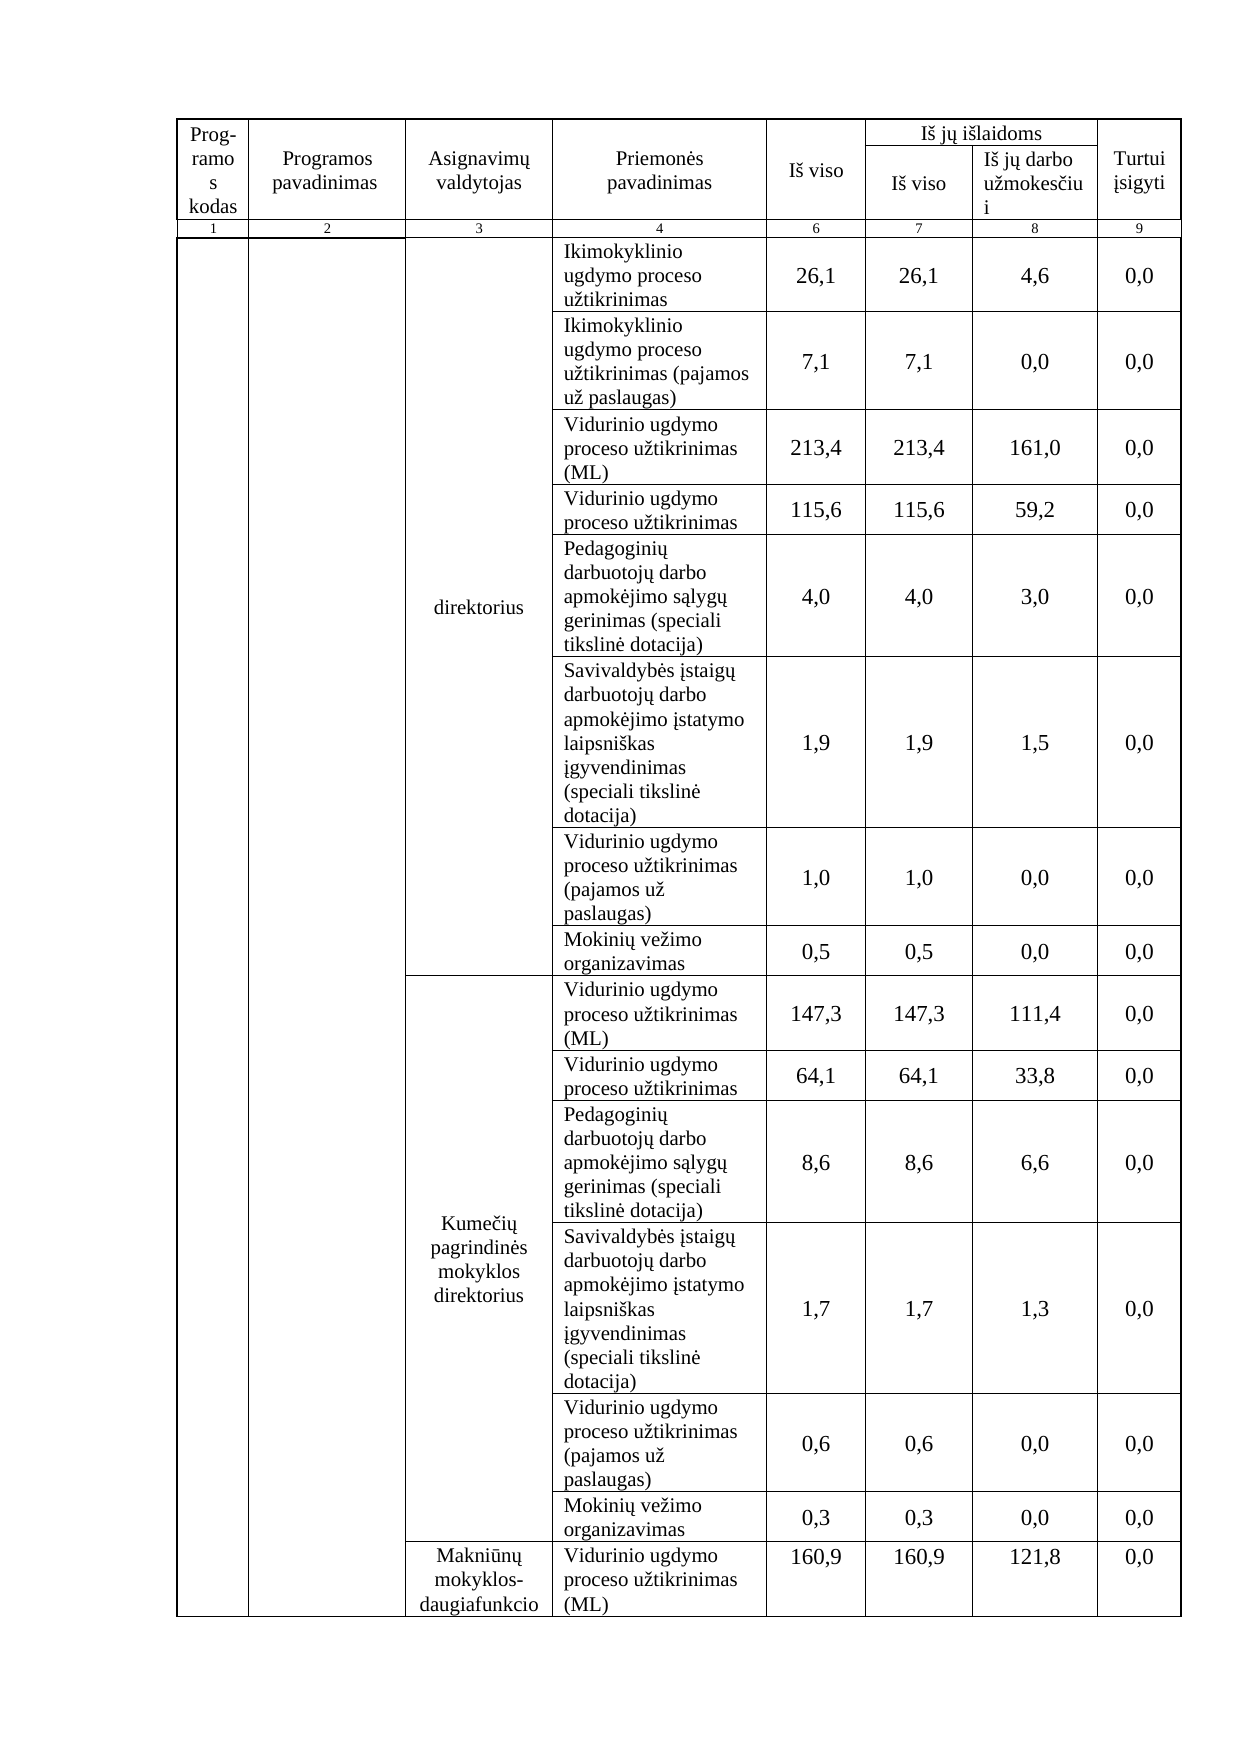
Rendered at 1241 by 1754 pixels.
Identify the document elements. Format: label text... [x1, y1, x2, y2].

table_cell 26,1 [767, 238, 865, 311]
table_cell Savivaldybės įstaigų darbuotojų darbo apmokėjimo įstatymo laipsniškas įgyvendinimas (speciali tikslinė dotacija) [553, 657, 766, 827]
table_cell 160,9 [866, 1542, 972, 1616]
table_cell 0,0 [1098, 1394, 1180, 1491]
table_cell 0,0 [1098, 1492, 1180, 1541]
table_cell Vidurinio ugdymo proceso užtikrinimas [553, 485, 766, 534]
table_header Prog-ramos kodas [178, 120, 248, 219]
table_cell Vidurinio ugdymo proceso užtikrinimas (pajamos už paslaugas) [553, 1394, 766, 1491]
table_cell 0,0 [1098, 976, 1180, 1049]
table_header Iš viso [767, 120, 865, 219]
table_cell 213,4 [866, 410, 972, 484]
table_cell 1,0 [866, 828, 972, 925]
table_cell Vidurinio ugdymo proceso užtikrinimas (pajamos už paslaugas) [553, 828, 766, 925]
table_cell 0,0 [1098, 1542, 1180, 1616]
table_cell 1,5 [973, 657, 1097, 827]
table_cell 1,3 [973, 1223, 1097, 1393]
table_cell 1 [178, 220, 248, 237]
table_cell 1,7 [767, 1223, 865, 1393]
table_cell 0,0 [1098, 535, 1180, 656]
table_cell 4 [553, 220, 766, 237]
table_cell 33,8 [973, 1051, 1097, 1100]
table_cell 4,6 [973, 238, 1097, 311]
table_cell 0,0 [1098, 1223, 1180, 1393]
table_cell 0,0 [1098, 485, 1180, 534]
table_cell [249, 239, 405, 1616]
table_cell 6 [767, 220, 865, 237]
table_cell Savivaldybės įstaigų darbuotojų darbo apmokėjimo įstatymo laipsniškas įgyvendinimas (speciali tikslinė dotacija) [553, 1223, 766, 1393]
table_cell 0,0 [1098, 238, 1180, 311]
table_cell 1,0 [767, 828, 865, 925]
table_cell 115,6 [767, 485, 865, 534]
table_cell 0,0 [973, 1492, 1097, 1541]
table_cell 3 [406, 220, 552, 237]
table_cell 7 [866, 220, 972, 237]
table_cell 111,4 [973, 976, 1097, 1049]
table_cell 4,0 [767, 535, 865, 656]
table_cell 115,6 [866, 485, 972, 534]
table_cell 0,3 [767, 1492, 865, 1541]
table_cell 121,8 [973, 1542, 1097, 1616]
table_cell 3,0 [973, 535, 1097, 656]
table_cell 0,0 [1098, 312, 1180, 409]
table_cell Kumečių pagrindinės mokyklos direktorius [406, 976, 552, 1541]
table_cell Vidurinio ugdymo proceso užtikrinimas (ML) [553, 1542, 766, 1616]
table_cell 1,7 [866, 1223, 972, 1393]
table_cell 147,3 [866, 976, 972, 1049]
table_cell 4,0 [866, 535, 972, 656]
table_cell Mokinių vežimo organizavimas [553, 1492, 766, 1541]
table_cell 1,9 [767, 657, 865, 827]
table_cell 0,0 [973, 1394, 1097, 1491]
table_cell 6,6 [973, 1101, 1097, 1222]
table_cell Ikimokyklinio ugdymo proceso užtikrinimas [553, 238, 766, 311]
table_cell 0,0 [973, 312, 1097, 409]
table_cell 9 [1098, 220, 1181, 237]
table_cell 0,6 [767, 1394, 865, 1491]
table_cell 0,0 [1098, 410, 1180, 484]
table_cell direktorius [406, 238, 552, 975]
table_cell 8,6 [866, 1101, 972, 1222]
table_cell 59,2 [973, 485, 1097, 534]
table_cell 0,0 [1098, 1051, 1180, 1100]
table_cell 2 [249, 220, 405, 237]
table_header Asignavimų valdytojas [406, 120, 552, 219]
table_cell 1,9 [866, 657, 972, 827]
table_cell 26,1 [866, 238, 972, 311]
table_cell 64,1 [767, 1051, 865, 1100]
table_cell Ikimokyklinio ugdymo proceso užtikrinimas (pajamos už paslaugas) [553, 312, 766, 409]
table_cell 0,0 [1098, 1101, 1180, 1222]
table_cell 64,1 [866, 1051, 972, 1100]
table_cell 160,9 [767, 1542, 865, 1616]
table_cell Vidurinio ugdymo proceso užtikrinimas (ML) [553, 976, 766, 1049]
table_header Turtui įsigyti [1098, 120, 1180, 219]
table_cell 0,0 [973, 828, 1097, 925]
table_cell 0,0 [1098, 828, 1180, 925]
table_cell Iš jų darbo užmokesčiui [973, 146, 1097, 219]
table_cell Vidurinio ugdymo proceso užtikrinimas [553, 1051, 766, 1100]
table_cell 0,0 [1098, 657, 1180, 827]
table_cell Makniūnų mokyklos-daugiafunkcio [406, 1542, 552, 1616]
table_cell 213,4 [767, 410, 865, 484]
table_cell 0,5 [767, 926, 865, 975]
table_cell 0,0 [1098, 926, 1180, 975]
table_cell 0,3 [866, 1492, 972, 1541]
table_cell 147,3 [767, 976, 865, 1049]
table_cell 7,1 [866, 312, 972, 409]
table_cell [178, 239, 248, 1616]
table_cell Pedagoginių darbuotojų darbo apmokėjimo sąlygų gerinimas (speciali tikslinė dotacija) [553, 535, 766, 656]
table_cell 161,0 [973, 410, 1097, 484]
table_cell 8,6 [767, 1101, 865, 1222]
table_cell Iš viso [866, 146, 972, 219]
table_cell 8 [973, 220, 1097, 237]
table_cell 0,5 [866, 926, 972, 975]
table_cell 7,1 [767, 312, 865, 409]
table_header Iš jų išlaidoms [866, 120, 1097, 145]
table_cell 0,6 [866, 1394, 972, 1491]
table_cell 0,0 [973, 926, 1097, 975]
table_header Priemonės pavadinimas [553, 120, 766, 219]
table_cell Vidurinio ugdymo proceso užtikrinimas (ML) [553, 410, 766, 484]
table_cell Mokinių vežimo organizavimas [553, 926, 766, 975]
table_header Programos pavadinimas [249, 120, 405, 219]
table_cell Pedagoginių darbuotojų darbo apmokėjimo sąlygų gerinimas (speciali tikslinė dotacija) [553, 1101, 766, 1222]
